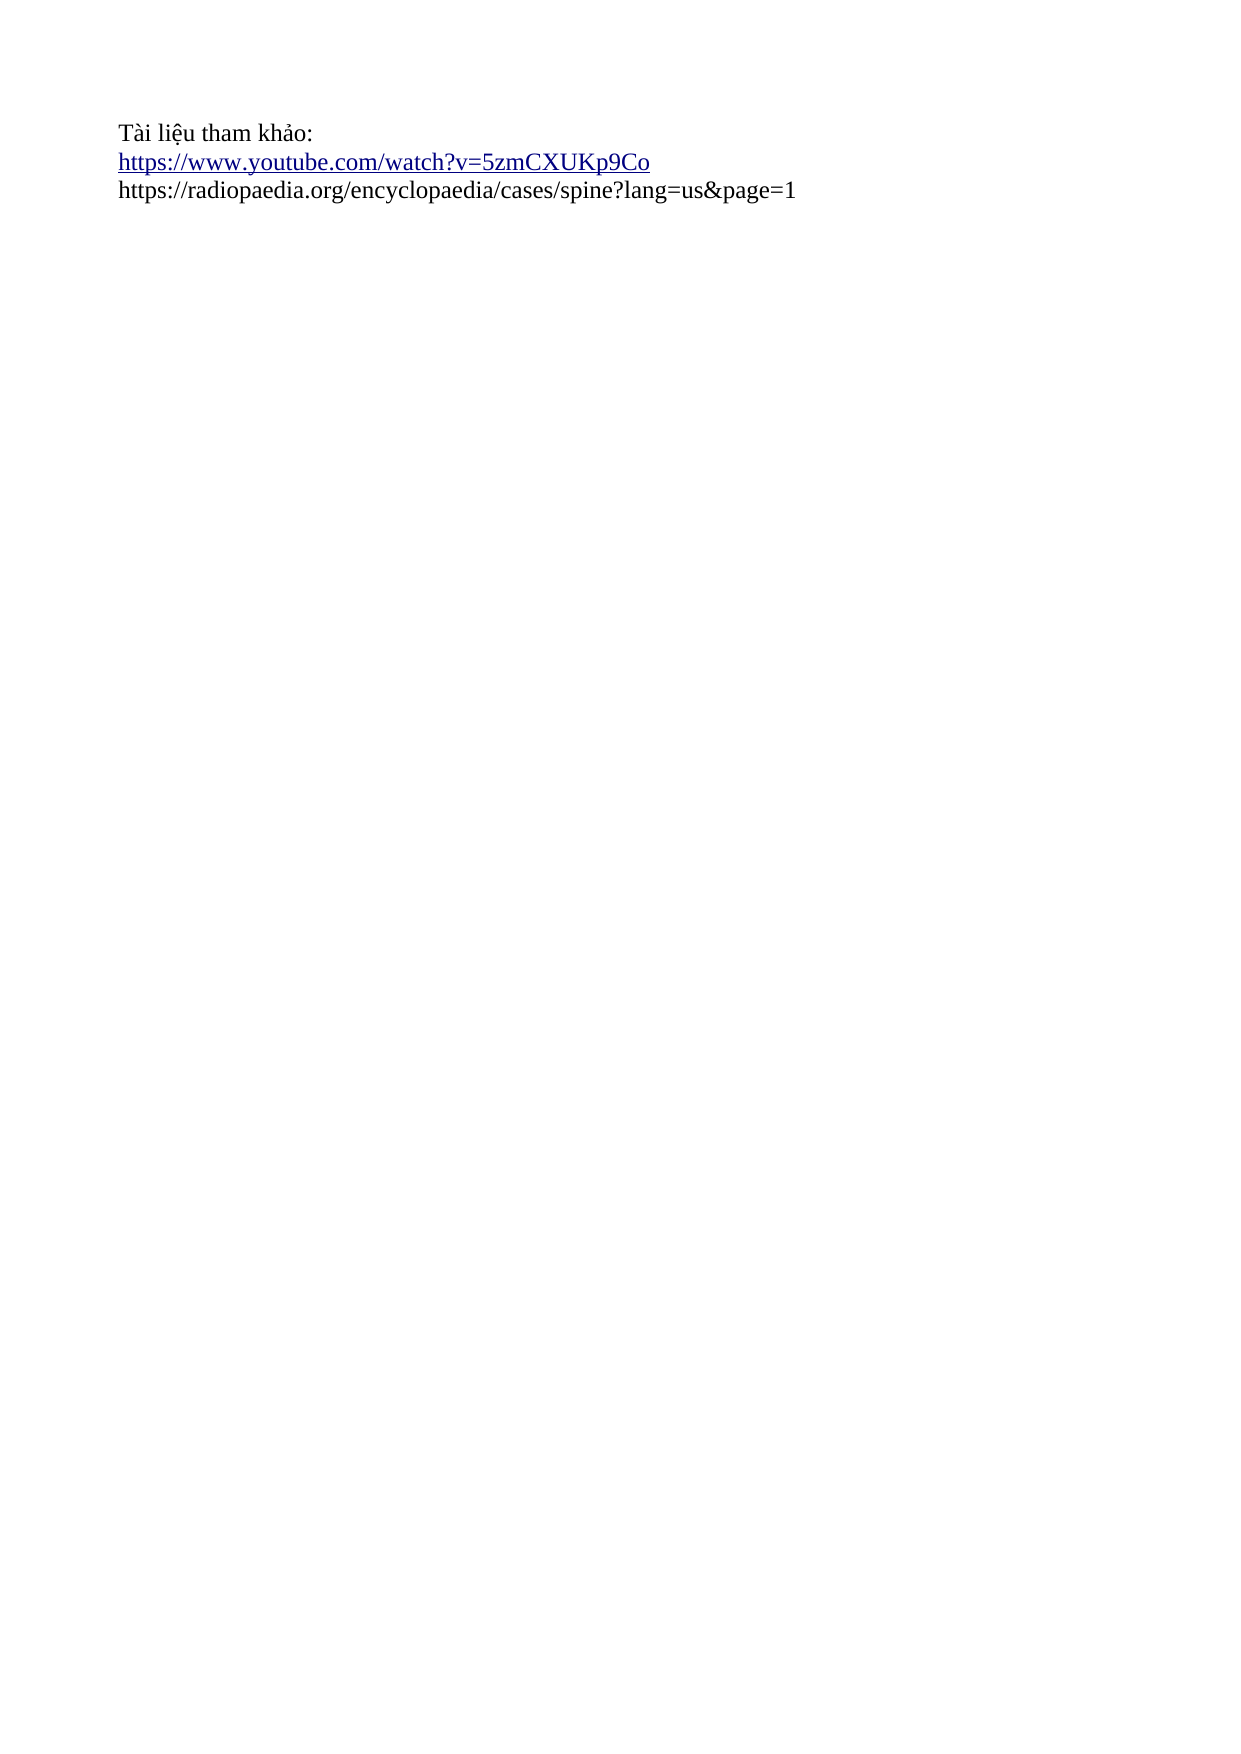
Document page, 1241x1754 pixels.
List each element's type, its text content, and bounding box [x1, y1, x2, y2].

text Tài liệu tham khảo: [118, 118, 1122, 147]
text https://radiopaedia.org/encyclopaedia/cases/spine?lang=us&page=1 [118, 176, 1122, 204]
text https://www.youtube.com/watch?v=5zmCXUKp9Co [118, 147, 1122, 176]
